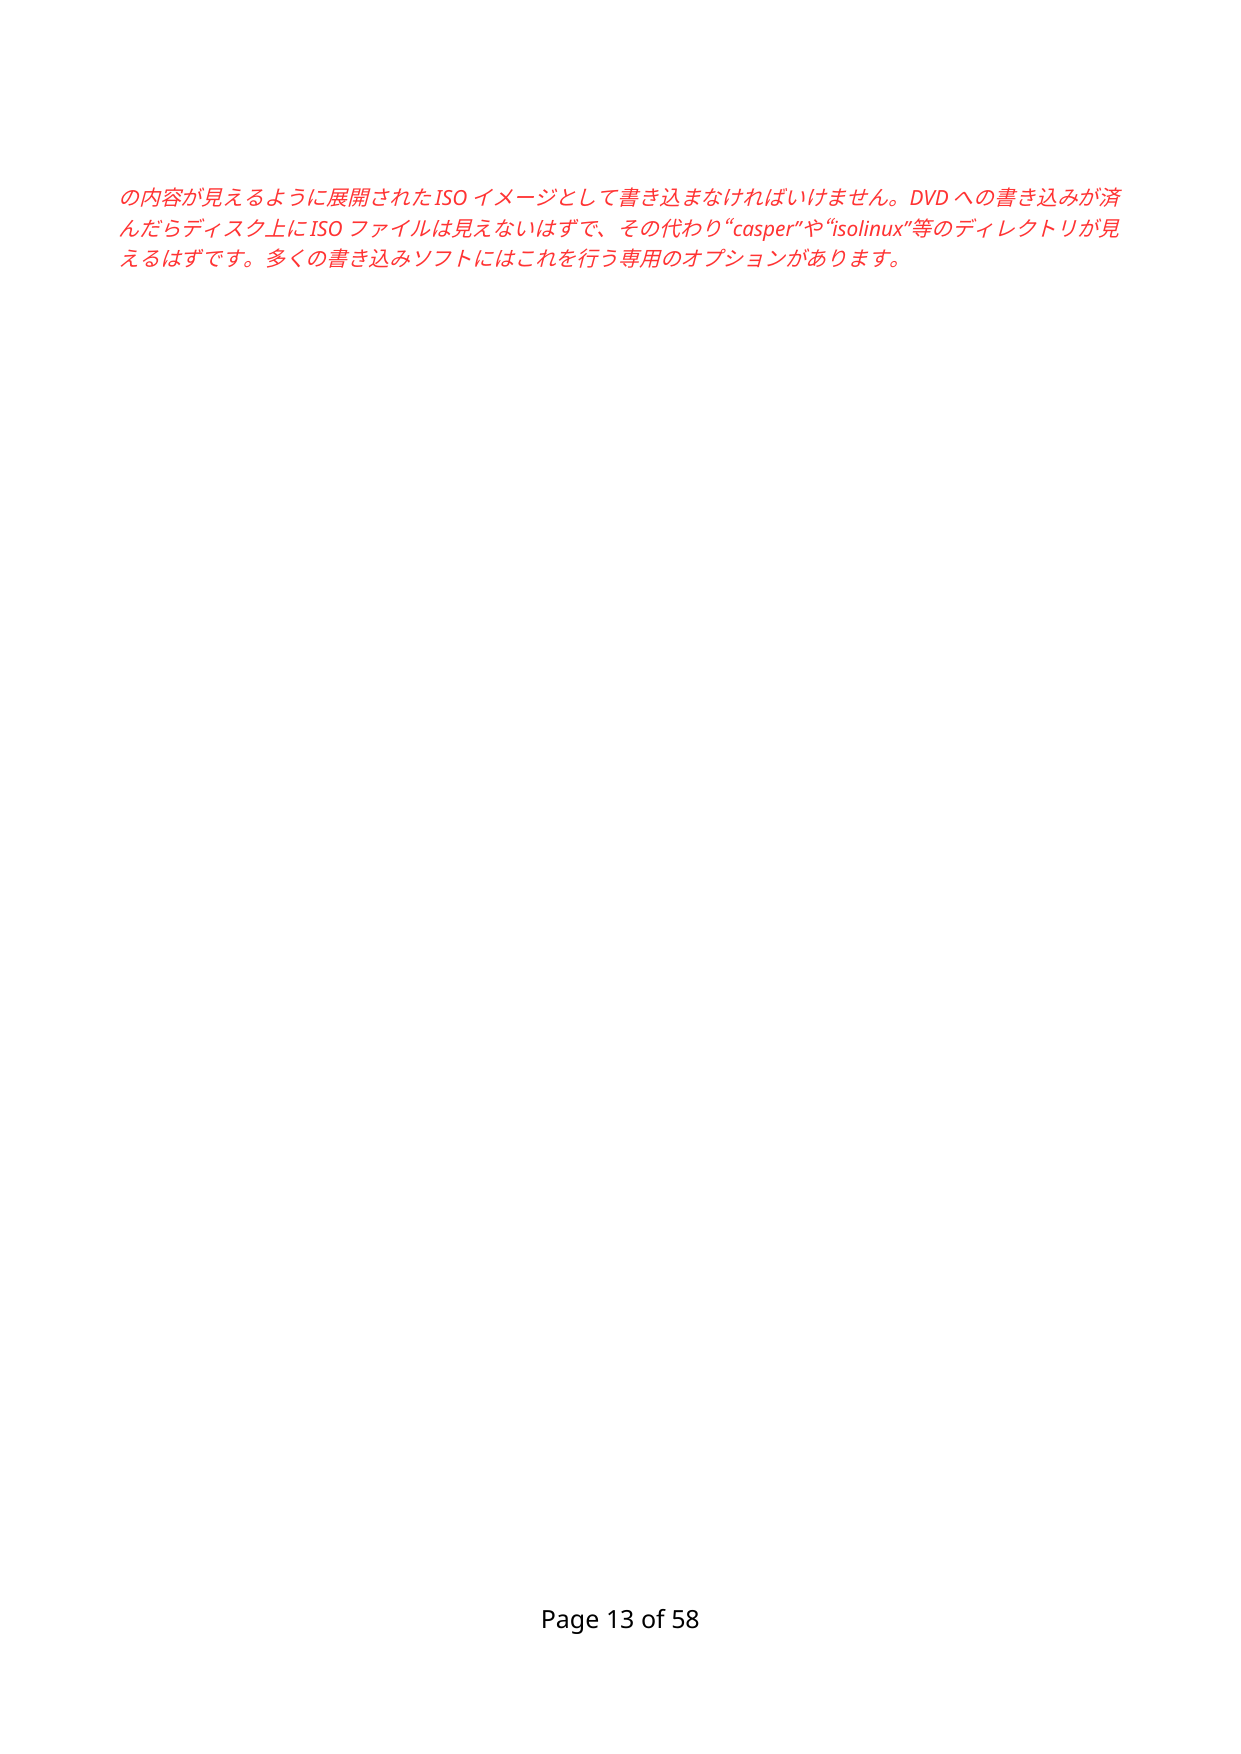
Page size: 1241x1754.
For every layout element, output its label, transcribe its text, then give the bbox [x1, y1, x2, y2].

text の内容が見えるように展開されたISOイメージとして書き込まなければいけません。DVDへの書き込みが済んだらディスク上にISOファイルは見えないはずで、その代わり“casper”や“isolinux”等のディレクトリが見えるはずです。多くの書き込みソフトにはこれを行う専用のオプションがあります。 [118, 182, 1122, 272]
